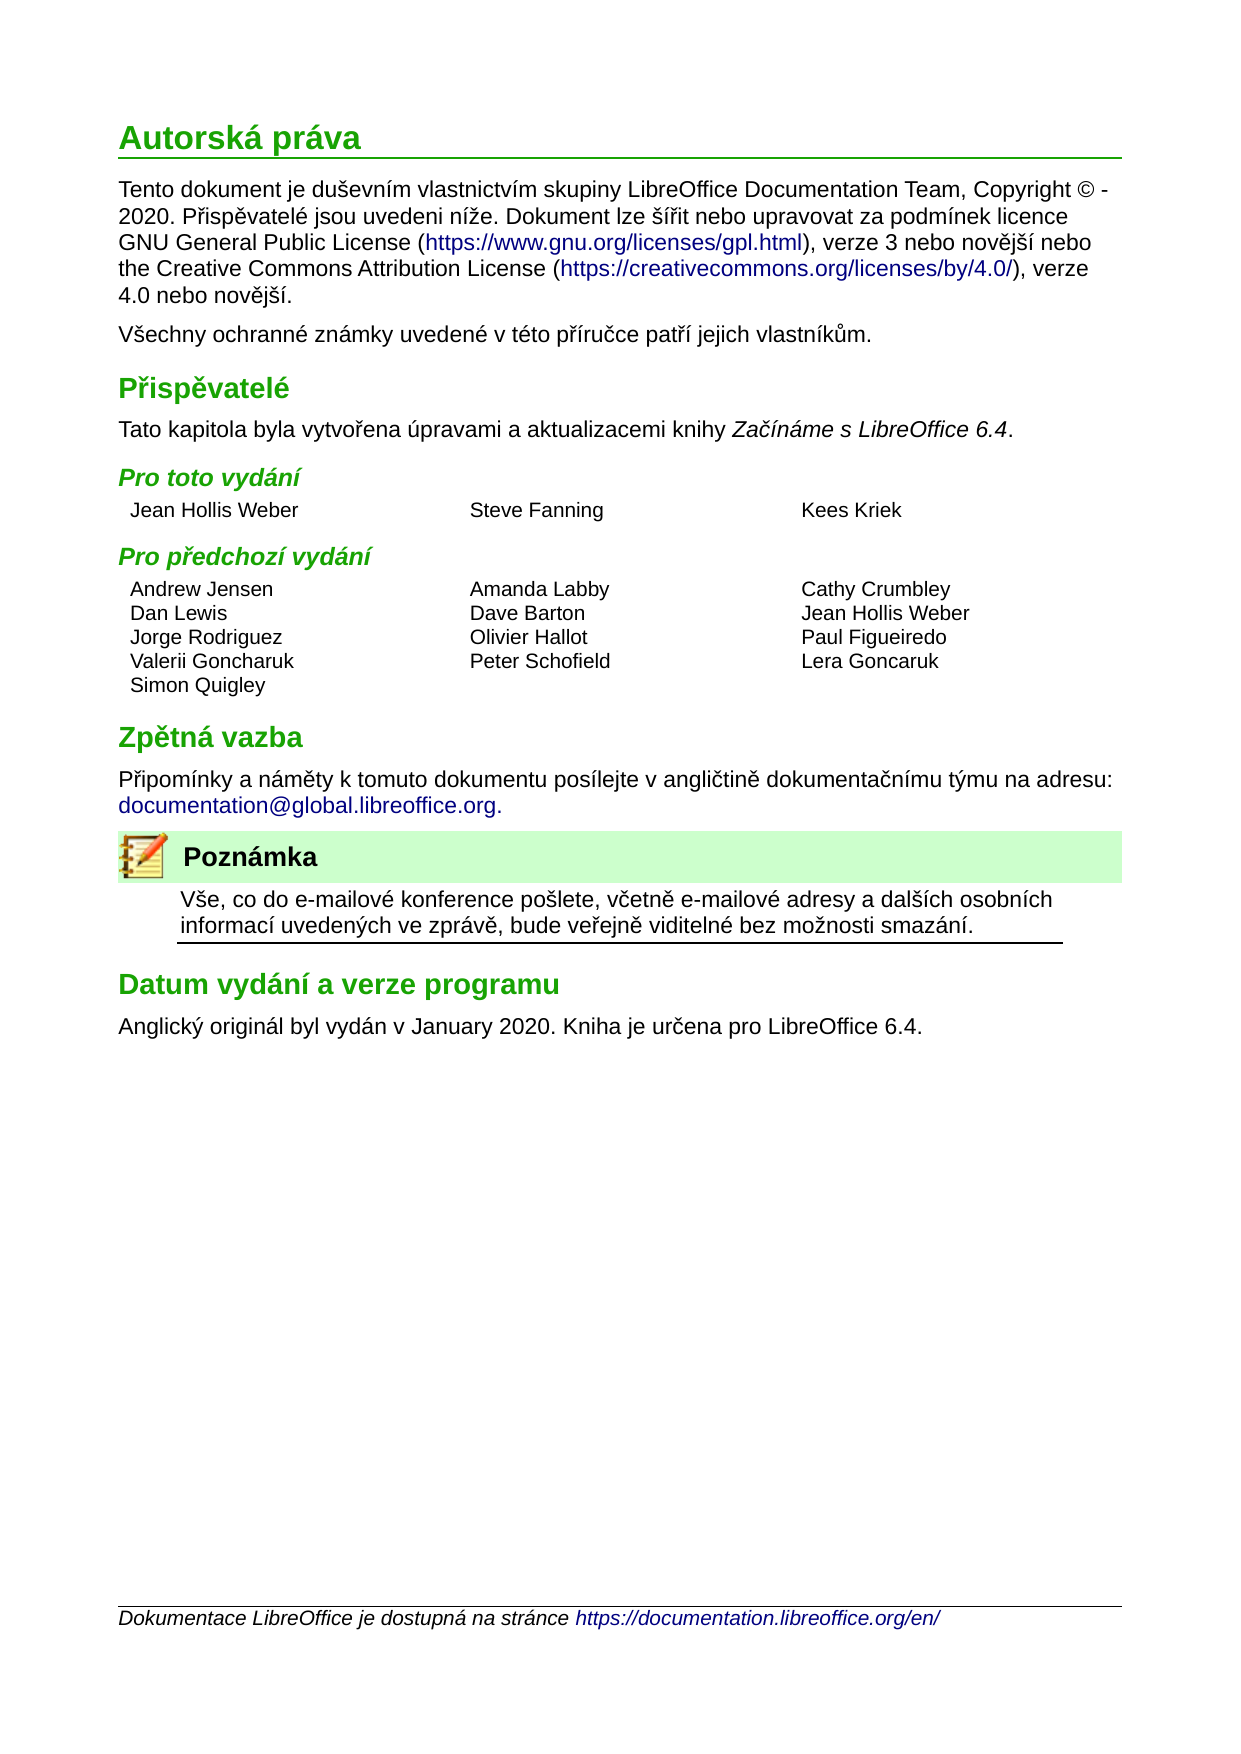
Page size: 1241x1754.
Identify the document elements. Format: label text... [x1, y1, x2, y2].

table_cell Peter Schofield [458, 649, 789, 673]
table_header Andrew Jensen [118, 577, 458, 601]
table_header Cathy Crumbley [789, 577, 1122, 601]
table_cell Simon Quigley [118, 673, 458, 697]
table_cell [458, 673, 789, 697]
subtitle Přispěvatelé [118, 371, 1122, 404]
table_header Steve Fanning [458, 498, 789, 522]
subtitle Datum vydání a verze programu [118, 967, 1122, 1001]
text Anglický originál byl vydán v lednu 2020. Kniha je určena pro LibreOffice 6.4. [118, 1013, 1122, 1039]
subtitle Zpětná vazba [118, 720, 1122, 754]
subtitle Pro předchozí vydání [118, 542, 1122, 571]
table_header Kees Kriek [789, 498, 1122, 522]
table_cell Valerii Goncharuk [118, 649, 458, 673]
table_header Amanda Labby [458, 577, 789, 601]
picture [119, 831, 170, 882]
table_cell Jorge Rodriguez [118, 625, 458, 649]
text Vše, co do e-mailové konference pošlete, včetně e-mailové adresy a dalších osobních informací uvedených ve zprávě, bude veřejně viditelné bez možnosti smazání. [177, 883, 1063, 942]
table_cell Olivier Hallot [458, 625, 789, 649]
text Všechny ochranné známky uvedené v této příručce patří jejich vlastníkům. [118, 321, 1122, 347]
subtitle Pro toto vydání [118, 463, 1122, 492]
table_cell Paul Figueiredo [789, 625, 1122, 649]
table_cell Dave Barton [458, 601, 789, 625]
table_cell Jean Hollis Weber [789, 601, 1122, 625]
subtitle Poznámka [118, 838, 1122, 879]
text Tato kapitola byla vytvořena úpravami a aktualizacemi knihy Začínáme s LibreOffice 6.4. [118, 416, 1122, 442]
table_header Jean Hollis Weber [118, 498, 458, 522]
table_cell [789, 673, 1122, 697]
table_cell Lera Goncaruk [789, 649, 1122, 673]
subtitle Autorská práva [118, 118, 1122, 157]
text Tento dokument je duševním vlastnictvím skupiny LibreOffice Documentation Team, Copyright © - 2020. Přispěvatelé jsou uvedeni níže. Dokument lze šířit nebo upravovat za podmínek licence GNU General Public License (https://www.gnu.org/licenses/gpl.html), verze 3 nebo novější nebo the Creative Commons Attribution License (https://creativecommons.org/licenses/by/4.0/), verze 4.0 nebo novější. [118, 176, 1122, 308]
text Připomínky a náměty k tomuto dokumentu posílejte v angličtině dokumentačnímu týmu na adresu: documentation@global.libreoffice.org. [118, 766, 1122, 818]
table_cell Dan Lewis [118, 601, 458, 625]
